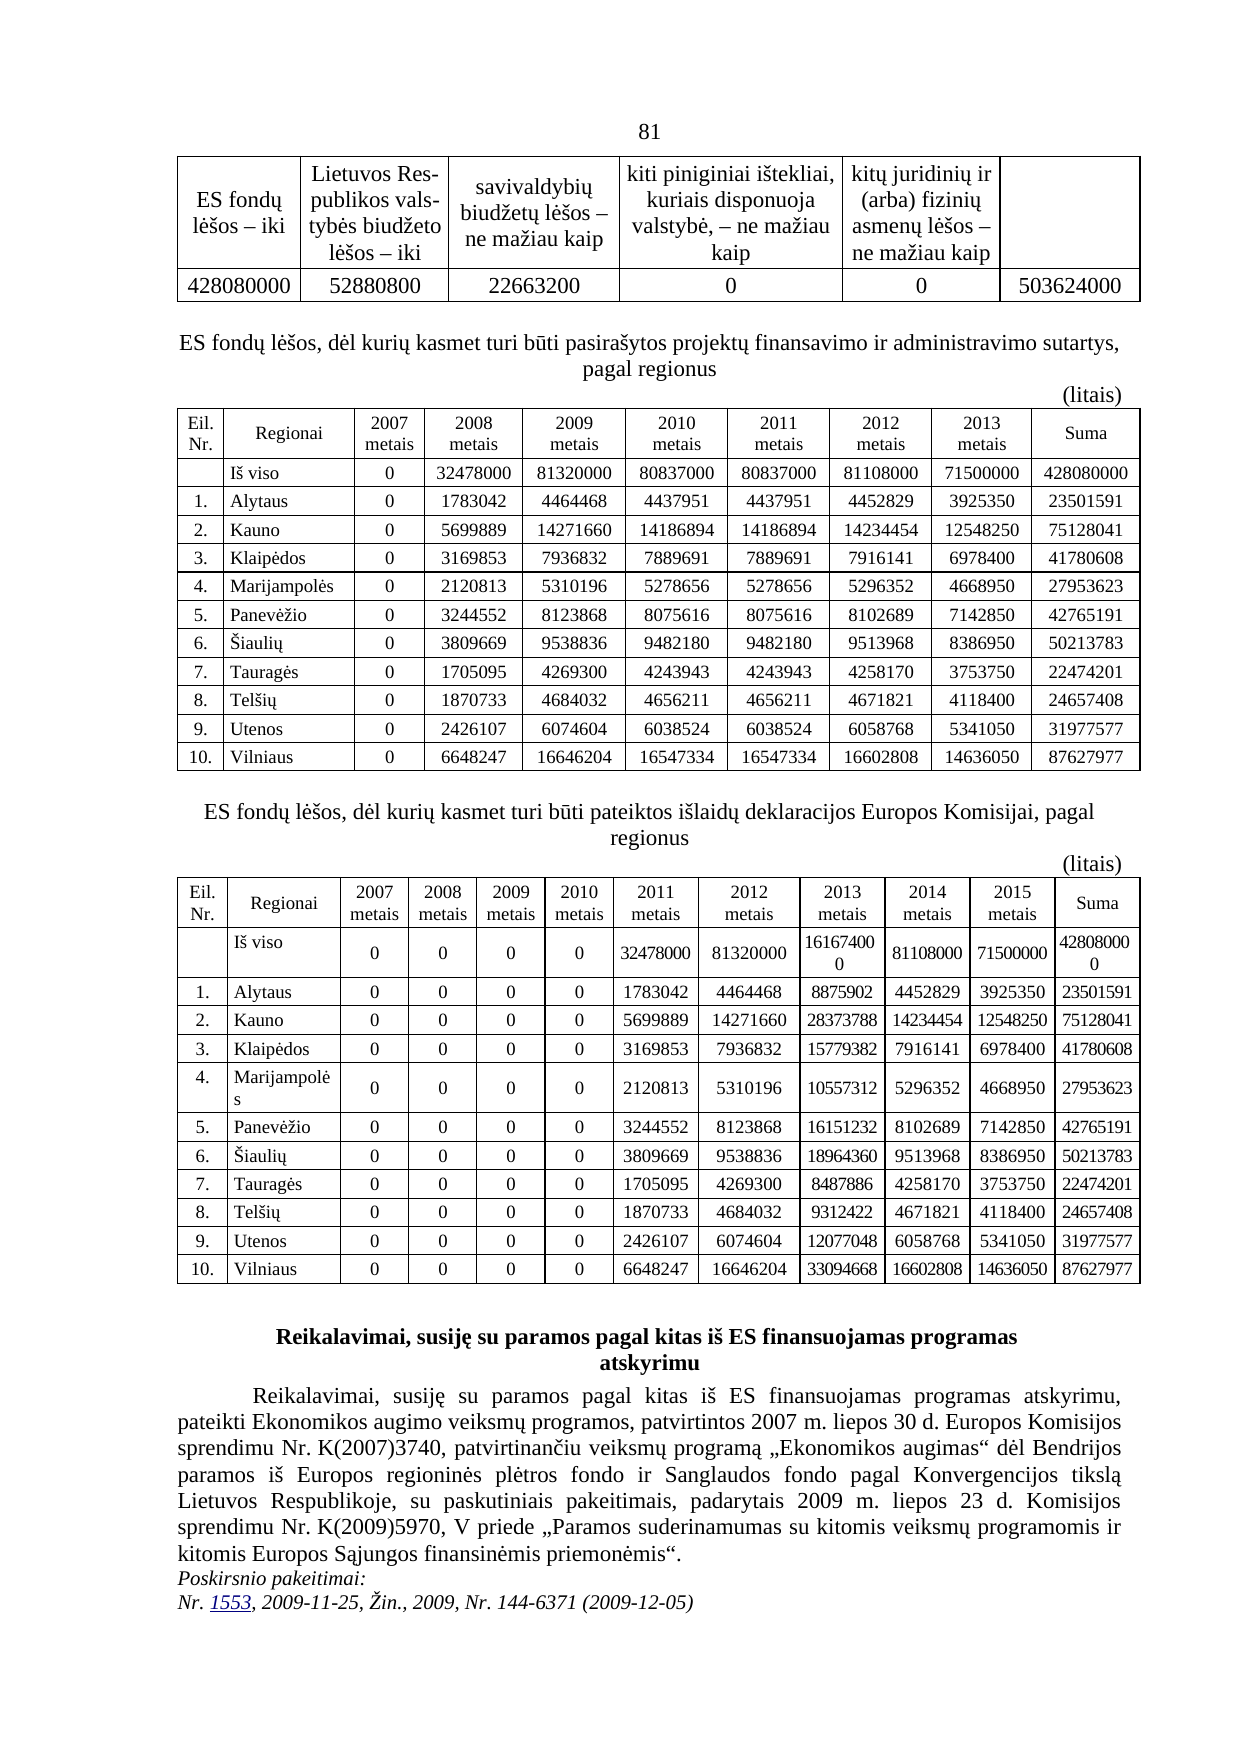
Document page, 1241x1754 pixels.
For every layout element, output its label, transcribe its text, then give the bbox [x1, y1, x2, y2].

table_cell 8102689 [886, 1113, 969, 1141]
table_cell 9482180 [626, 629, 727, 657]
table_cell 4671821 [830, 686, 931, 713]
table_cell 14186894 [728, 516, 829, 543]
table_cell 23501591 [1032, 487, 1139, 514]
table_cell 4656211 [626, 686, 727, 713]
table_cell 24657408 [1056, 1199, 1139, 1226]
table_cell 3753750 [971, 1170, 1054, 1197]
table_cell 10557312 [801, 1063, 884, 1112]
table_cell 6978400 [932, 544, 1031, 571]
table_cell 87627977 [1056, 1255, 1139, 1283]
table_cell 0 [477, 1142, 544, 1169]
table_cell 0 [477, 1006, 544, 1034]
table_cell 0 [477, 928, 544, 977]
table_cell Panevėžio [224, 601, 354, 628]
table_cell 4684032 [523, 686, 625, 713]
table_cell 1870733 [425, 686, 522, 713]
table_cell 5. [178, 601, 223, 628]
table_cell 0 [843, 269, 999, 301]
table_cell Klaipėdos [224, 544, 354, 571]
table_cell Utenos [224, 715, 354, 742]
table_cell 6074604 [699, 1227, 799, 1254]
table_cell 0 [409, 1170, 476, 1197]
table_cell 9538836 [699, 1142, 799, 1169]
table_cell 6978400 [971, 1035, 1054, 1062]
table_cell 6038524 [626, 715, 727, 742]
table_cell Iš viso [224, 459, 354, 486]
table_cell 0 [341, 1035, 408, 1062]
table_cell 5296352 [886, 1063, 969, 1112]
table_header 2012 metais [830, 409, 931, 458]
table_cell Kauno [228, 1006, 340, 1034]
table_cell savivaldybių biudžetų lėšos – ne mažiau kaip [449, 157, 619, 268]
table_cell 8487886 [801, 1170, 884, 1197]
table_cell 0 [546, 1142, 613, 1169]
table_cell 0 [355, 544, 424, 571]
table_cell 0 [620, 269, 842, 301]
table_cell 4. [178, 1063, 227, 1112]
table_cell 0 [409, 1199, 476, 1226]
table_cell 0 [409, 1255, 476, 1283]
table_cell 16547334 [728, 743, 829, 770]
table_cell 5296352 [830, 573, 931, 600]
table_cell 5341050 [971, 1227, 1054, 1254]
table_cell Telšių [224, 686, 354, 713]
table_cell 9538836 [523, 629, 625, 657]
table_cell 75128041 [1032, 516, 1139, 543]
table_cell Utenos [228, 1227, 340, 1254]
table_cell 0 [477, 1063, 544, 1112]
table_cell 9312422 [801, 1199, 884, 1226]
table_cell 4668950 [932, 573, 1031, 600]
table_cell 0 [477, 1035, 544, 1062]
table_cell 80837000 [626, 459, 727, 486]
table_cell 6058768 [886, 1227, 969, 1254]
table_header 2011 metais [614, 878, 698, 927]
table_cell 0 [409, 1227, 476, 1254]
table_cell 71500000 [932, 459, 1031, 486]
table_cell 14271660 [699, 1006, 799, 1034]
table_cell 8075616 [626, 601, 727, 628]
table_cell 0 [355, 629, 424, 657]
table_cell 0 [341, 1063, 408, 1112]
table_cell 32478000 [425, 459, 522, 486]
table_header 2011 metais [728, 409, 829, 458]
table_cell 16602808 [830, 743, 931, 770]
table_cell 4243943 [626, 658, 727, 685]
table_cell 7916141 [886, 1035, 969, 1062]
table_cell 7. [178, 658, 223, 685]
table_cell 32478000 [614, 928, 698, 977]
table_cell 2. [178, 516, 223, 543]
table_cell 0 [546, 1113, 613, 1141]
table_cell 2426107 [614, 1227, 698, 1254]
table_cell 0 [341, 1113, 408, 1141]
table_cell 0 [341, 978, 408, 1005]
table_cell 6. [178, 629, 223, 657]
table_cell 0 [477, 1113, 544, 1141]
table_cell 4656211 [728, 686, 829, 713]
table_cell 1705095 [614, 1170, 698, 1197]
table_cell 1783042 [425, 487, 522, 514]
table_cell 7142850 [971, 1113, 1054, 1141]
table_cell 1. [178, 978, 227, 1005]
table_cell 22474201 [1032, 658, 1139, 685]
table_cell 22474201 [1056, 1170, 1139, 1197]
table_cell 9513968 [886, 1142, 969, 1169]
table_cell 0 [546, 928, 613, 977]
table_cell 52880800 [301, 269, 448, 301]
table_cell 0 [355, 715, 424, 742]
table_cell 0 [341, 1227, 408, 1254]
table_cell 14636050 [971, 1255, 1054, 1283]
table_cell 14186894 [626, 516, 727, 543]
table_cell Telšių [228, 1199, 340, 1226]
table_cell 0 [546, 978, 613, 1005]
table_cell Tauragės [224, 658, 354, 685]
table_cell Marijampolės [224, 573, 354, 600]
table_header 2014 metais [886, 878, 969, 927]
table_cell Klaipėdos [228, 1035, 340, 1062]
table_cell 7936832 [699, 1035, 799, 1062]
table_cell [178, 928, 227, 977]
table_cell 5. [178, 1113, 227, 1141]
table_cell 503624000 [1001, 269, 1139, 301]
table_cell 14636050 [932, 743, 1031, 770]
table_header 2013 metais [801, 878, 884, 927]
table_cell 4269300 [523, 658, 625, 685]
table_cell 4258170 [830, 658, 931, 685]
table_cell 0 [477, 1199, 544, 1226]
table_cell Šiaulių [224, 629, 354, 657]
table_cell 4437951 [626, 487, 727, 514]
table_cell 7889691 [626, 544, 727, 571]
table_cell 0 [341, 1255, 408, 1283]
table_cell 0 [341, 1170, 408, 1197]
table_header 2010 metais [546, 878, 613, 927]
table_cell 12548250 [971, 1006, 1054, 1034]
table_cell 4258170 [886, 1170, 969, 1197]
table_cell 12077048 [801, 1227, 884, 1254]
table_cell 3809669 [614, 1142, 698, 1169]
table_cell 4668950 [971, 1063, 1054, 1112]
table_cell 81108000 [886, 928, 969, 977]
table_cell 0 [409, 928, 476, 977]
table_cell 0 [341, 928, 408, 977]
table_cell 10. [178, 1255, 227, 1283]
table_cell 80837000 [728, 459, 829, 486]
table_cell 4671821 [886, 1199, 969, 1226]
table_cell 9. [178, 1227, 227, 1254]
table_header 2008 metais [425, 409, 522, 458]
table_cell 22663200 [449, 269, 619, 301]
table_cell 4243943 [728, 658, 829, 685]
table_cell 16547334 [626, 743, 727, 770]
table_cell 0 [409, 1006, 476, 1034]
table_cell 81108000 [830, 459, 931, 486]
table_cell 5278656 [728, 573, 829, 600]
table_cell 1705095 [425, 658, 522, 685]
table_cell 15779382 [801, 1035, 884, 1062]
table_cell 24657408 [1032, 686, 1139, 713]
table_cell 4464468 [523, 487, 625, 514]
table_cell 5310196 [523, 573, 625, 600]
table_cell 8. [178, 1199, 227, 1226]
table_cell 0 [341, 1006, 408, 1034]
table_cell 16602808 [886, 1255, 969, 1283]
table_header 2007 metais [341, 878, 408, 927]
table_cell Šiaulių [228, 1142, 340, 1169]
table_cell 0 [355, 487, 424, 514]
table_cell 6038524 [728, 715, 829, 742]
table_cell 42765191 [1032, 601, 1139, 628]
table_cell 27953623 [1032, 573, 1139, 600]
table_header Eil. Nr. [178, 409, 223, 458]
table_cell 2. [178, 1006, 227, 1034]
table_cell 1783042 [614, 978, 698, 1005]
table_cell 12548250 [932, 516, 1031, 543]
table_cell 6. [178, 1142, 227, 1169]
table_cell 161674000 [801, 928, 884, 977]
table_cell 0 [546, 1035, 613, 1062]
table_cell 0 [355, 658, 424, 685]
table_cell 8123868 [523, 601, 625, 628]
table_cell 0 [477, 1255, 544, 1283]
table_cell 0 [477, 978, 544, 1005]
table_cell 4464468 [699, 978, 799, 1005]
table_cell kiti piniginiai ištekliai, kuriais disponuoja valstybė, – ne mažiau kaip [620, 157, 842, 268]
table_cell 3244552 [425, 601, 522, 628]
table_cell Vilniaus [224, 743, 354, 770]
table_cell 4452829 [830, 487, 931, 514]
table_header Regionai [228, 878, 340, 927]
table_cell 6648247 [614, 1255, 698, 1283]
table_cell 8386950 [932, 629, 1031, 657]
table_cell 3169853 [614, 1035, 698, 1062]
table_cell Alytaus [224, 487, 354, 514]
table_cell 0 [477, 1170, 544, 1197]
table_cell 4437951 [728, 487, 829, 514]
table_header 2012 metais [699, 878, 799, 927]
table_cell 16151232 [801, 1113, 884, 1141]
table_cell Alytaus [228, 978, 340, 1005]
table_cell 4684032 [699, 1199, 799, 1226]
text ES fondų lėšos, dėl kurių kasmet turi būti pasirašytos projektų finansavimo ir administravimo sutartys, pagal regionus [177, 328, 1122, 381]
table_cell 14271660 [523, 516, 625, 543]
table_cell 3809669 [425, 629, 522, 657]
table_cell 428080000 [1032, 459, 1139, 486]
text Poskirsnio pakeitimai: [177, 1566, 1122, 1590]
table_cell ES fondų lėšos – iki [178, 157, 300, 268]
text Nr. 1553, 2009-11-25, Žin., 2009, Nr. 144-6371 (2009-12-05) [177, 1590, 1122, 1614]
table_header Eil. Nr. [178, 878, 227, 927]
table_cell 4118400 [971, 1199, 1054, 1226]
table_cell 5278656 [626, 573, 727, 600]
table_cell 5699889 [425, 516, 522, 543]
table_cell 18964360 [801, 1142, 884, 1169]
table_cell 14234454 [830, 516, 931, 543]
table_cell 0 [409, 978, 476, 1005]
table_cell 81320000 [699, 928, 799, 977]
table_cell 23501591 [1056, 978, 1139, 1005]
table_cell 0 [355, 516, 424, 543]
table_cell 0 [355, 743, 424, 770]
table_cell 6058768 [830, 715, 931, 742]
table_cell 8123868 [699, 1113, 799, 1141]
table_cell 16646204 [699, 1255, 799, 1283]
table_cell 0 [409, 1063, 476, 1112]
table_cell 3169853 [425, 544, 522, 571]
table_header 2009 metais [523, 409, 625, 458]
table_cell 0 [355, 573, 424, 600]
table_cell Tauragės [228, 1170, 340, 1197]
table_cell 31977577 [1032, 715, 1139, 742]
table_cell 4118400 [932, 686, 1031, 713]
table_cell 4269300 [699, 1170, 799, 1197]
table_cell 0 [546, 1255, 613, 1283]
table_header Regionai [224, 409, 354, 458]
table_cell 71500000 [971, 928, 1054, 977]
table_cell 10. [178, 743, 223, 770]
table_cell 8386950 [971, 1142, 1054, 1169]
table_cell 81320000 [523, 459, 625, 486]
table_cell 42765191 [1056, 1113, 1139, 1141]
table_cell 3925350 [971, 978, 1054, 1005]
table_cell 8875902 [801, 978, 884, 1005]
table_cell 0 [409, 1113, 476, 1141]
table_cell 7. [178, 1170, 227, 1197]
table_cell [178, 459, 223, 486]
table_cell 0 [546, 1227, 613, 1254]
table_cell 5310196 [699, 1063, 799, 1112]
table_cell 3925350 [932, 487, 1031, 514]
table_cell 0 [546, 1170, 613, 1197]
table_header 2008 metais [409, 878, 476, 927]
table_cell 27953623 [1056, 1063, 1139, 1112]
table_cell 50213783 [1032, 629, 1139, 657]
table_header 2010 metais [626, 409, 727, 458]
table_cell 8102689 [830, 601, 931, 628]
table_cell 31977577 [1056, 1227, 1139, 1254]
text (litais) [177, 381, 1122, 408]
table_cell 5699889 [614, 1006, 698, 1034]
table_cell 7916141 [830, 544, 931, 571]
table_cell 8075616 [728, 601, 829, 628]
table_cell Panevėžio [228, 1113, 340, 1141]
table_cell 28373788 [801, 1006, 884, 1034]
table_cell 33094668 [801, 1255, 884, 1283]
table_cell 41780608 [1032, 544, 1139, 571]
table_cell 2120813 [614, 1063, 698, 1112]
table_cell 4. [178, 573, 223, 600]
table_cell 6074604 [523, 715, 625, 742]
table_cell 50213783 [1056, 1142, 1139, 1169]
table_header 2007 metais [355, 409, 424, 458]
table_cell 0 [355, 601, 424, 628]
table_cell 0 [546, 1006, 613, 1034]
table_cell 0 [341, 1142, 408, 1169]
table_cell 7889691 [728, 544, 829, 571]
table_cell Iš viso [228, 928, 340, 977]
table_cell 3244552 [614, 1113, 698, 1141]
text (litais) [177, 851, 1122, 877]
table_cell 75128041 [1056, 1006, 1139, 1034]
table_cell 41780608 [1056, 1035, 1139, 1062]
table_cell 1870733 [614, 1199, 698, 1226]
table_cell 0 [355, 459, 424, 486]
table_cell Lietuvos Res­publikos vals­tybės biudžeto lėšos – iki [301, 157, 448, 268]
table_cell Kauno [224, 516, 354, 543]
table_cell 8. [178, 686, 223, 713]
text ES fondų lėšos, dėl kurių kasmet turi būti pateiktos išlaidų deklaracijos Europos Komisijai, pagal regionus [177, 798, 1122, 851]
table_header 2015 metais [971, 878, 1054, 927]
table_cell 428080000 [1056, 928, 1139, 977]
table_cell 2426107 [425, 715, 522, 742]
table_cell 87627977 [1032, 743, 1139, 770]
table_cell 14234454 [886, 1006, 969, 1034]
table_header Suma [1056, 878, 1139, 927]
table_header Suma [1032, 409, 1139, 458]
table_cell 0 [546, 1199, 613, 1226]
table_cell 5341050 [932, 715, 1031, 742]
table_header 2013 metais [932, 409, 1031, 458]
table_cell 1. [178, 487, 223, 514]
table_cell 2120813 [425, 573, 522, 600]
table_cell 3. [178, 1035, 227, 1062]
table_cell 0 [355, 686, 424, 713]
text Reikalavimai, susiję su paramos pagal kitas iš ES finansuojamas programas atskyrimu [177, 1296, 1122, 1375]
table_cell 16646204 [523, 743, 625, 770]
text Reikalavimai, susiję su paramos pagal kitas iš ES finansuojamas programas atskyrimu, pateikti Ekonomikos augimo veiksmų programos, patvirtintos 2007 m. liepos 30 d. Europos Komisijos sprendimu Nr. K(2007)3740, patvirtinančiu veiksmų programą „Ekonomikos augimas“ dėl Bendrijos paramos iš Europos regioninės plėtros fondo ir Sanglaudos fondo pagal Konvergencijos tikslą Lietuvos Respublikoje, su paskutiniais pakeitimais, padarytais 2009 m. liepos 23 d. Komisijos sprendimu Nr. K(2009)5970, V priede „Paramos suderinamumas su kitomis veiksmų programomis ir kitomis Europos Sąjungos finansinėmis priemonėmis“. [177, 1382, 1122, 1566]
table_cell kitų juridinių ir (arba) fizinių asmenų lėšos – ne mažiau kaip [843, 157, 999, 268]
table_cell 9482180 [728, 629, 829, 657]
table_cell 7936832 [523, 544, 625, 571]
table_cell 0 [409, 1142, 476, 1169]
table_cell 9. [178, 715, 223, 742]
table_cell Vilniaus [228, 1255, 340, 1283]
table_cell 4452829 [886, 978, 969, 1005]
table_header 2009 metais [477, 878, 544, 927]
table_cell 0 [477, 1227, 544, 1254]
table_cell 0 [409, 1035, 476, 1062]
table_cell 9513968 [830, 629, 931, 657]
table_header [1001, 157, 1139, 268]
table_cell Marijampolės [228, 1063, 340, 1112]
table_cell 3753750 [932, 658, 1031, 685]
table_cell 0 [546, 1063, 613, 1112]
table_cell 3. [178, 544, 223, 571]
table_cell 7142850 [932, 601, 1031, 628]
table_cell 6648247 [425, 743, 522, 770]
table_cell 428080000 [178, 269, 300, 301]
table_cell 0 [341, 1199, 408, 1226]
